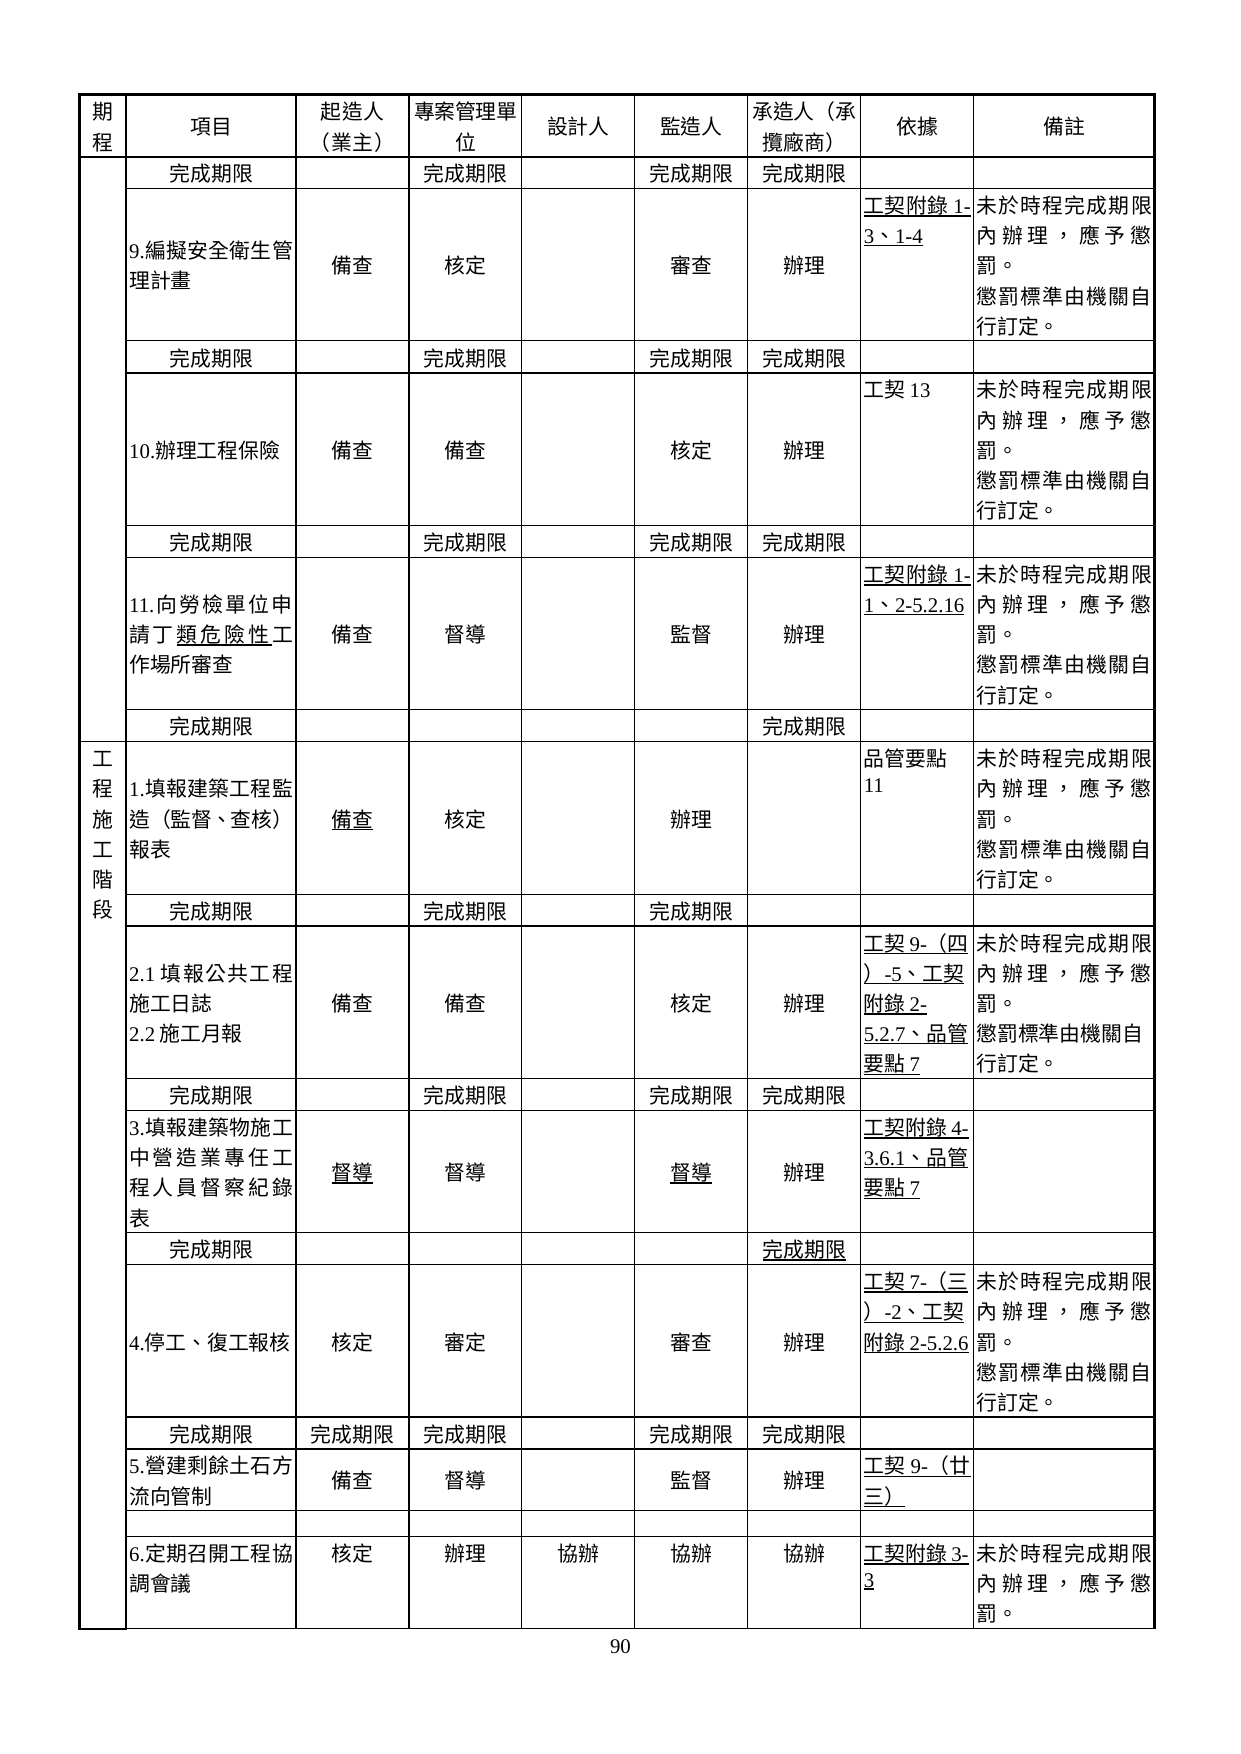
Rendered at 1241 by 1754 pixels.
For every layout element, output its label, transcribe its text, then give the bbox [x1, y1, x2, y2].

table_cell 完成期限 [748, 158, 860, 188]
table_cell [974, 1111, 1153, 1232]
table_cell [861, 710, 973, 741]
table_header 依據 [861, 96, 973, 156]
table_cell 備查 [297, 374, 408, 525]
table_cell 督導 [410, 1450, 521, 1510]
table_cell 辦理 [748, 189, 860, 340]
table_cell [635, 1511, 747, 1536]
table_cell [635, 1233, 747, 1264]
table_cell 完成期限 [748, 1233, 860, 1264]
table_cell 完成期限 [127, 1418, 295, 1448]
table_cell 完成期限 [127, 341, 295, 372]
table_cell 完成期限 [635, 526, 747, 556]
table_cell [297, 1079, 408, 1109]
table_cell [522, 710, 634, 741]
table_cell [297, 1233, 408, 1264]
table_cell 完成期限 [748, 341, 860, 372]
table_cell 協辦 [635, 1537, 747, 1628]
table_cell 5.營建剩餘土石方流向管制 [127, 1450, 295, 1510]
table_cell [522, 341, 634, 372]
table_cell [522, 526, 634, 556]
table_cell 核定 [297, 1265, 408, 1416]
table_cell [297, 710, 408, 741]
table_cell [522, 558, 634, 709]
table_cell [861, 895, 973, 925]
table_cell [522, 1418, 634, 1448]
table_cell [748, 895, 860, 925]
table_cell 完成期限 [127, 1079, 295, 1109]
table_cell 核定 [410, 742, 521, 893]
table_cell 2.1填報公共工程施工日誌 2.2施工月報 [127, 927, 295, 1078]
table_cell [522, 1111, 634, 1232]
table_cell 完成期限 [127, 710, 295, 741]
table_cell [748, 742, 860, 893]
table_cell 完成期限 [748, 1079, 860, 1109]
table_cell [522, 374, 634, 525]
table_cell [861, 526, 973, 556]
table_cell 未於時程完成期限內辦理，應予懲罰。 [974, 1537, 1153, 1628]
table_cell [522, 927, 634, 1078]
table_cell 核定 [635, 374, 747, 525]
table_cell 核定 [297, 1537, 408, 1628]
table_cell 審定 [410, 1265, 521, 1416]
table_cell 未於時程完成期限內辦理，應予懲罰。 懲罰標準由機關自行訂定。 [974, 927, 1153, 1078]
table_cell 10.辦理工程保險 [127, 374, 295, 525]
table_header 期程 [81, 96, 125, 156]
table_cell [522, 1233, 634, 1264]
table_cell 辦理 [748, 1265, 860, 1416]
table_cell 審查 [635, 189, 747, 340]
table_cell [861, 158, 973, 188]
table_cell [522, 895, 634, 925]
table_cell 完成期限 [410, 341, 521, 372]
table_header 項目 [127, 96, 295, 156]
table_cell [861, 1418, 973, 1448]
table_cell 督導 [410, 1111, 521, 1232]
table_cell [297, 895, 408, 925]
table_cell [974, 158, 1153, 188]
table_cell 完成期限 [127, 526, 295, 556]
table_cell [861, 1233, 973, 1264]
table_cell [974, 895, 1153, 925]
table_cell [410, 710, 521, 741]
table_cell 工契附錄3-3 [861, 1537, 973, 1628]
table_cell 督導 [410, 558, 521, 709]
table_cell [974, 1418, 1153, 1448]
table_cell 備查 [297, 1450, 408, 1510]
table_cell 4.停工、復工報核 [127, 1265, 295, 1416]
table_cell 協辦 [522, 1537, 634, 1628]
table_cell 完成期限 [127, 1233, 295, 1264]
table_cell 協辦 [748, 1537, 860, 1628]
table_cell [974, 341, 1153, 372]
table_cell [297, 341, 408, 372]
table_cell 完成期限 [635, 1418, 747, 1448]
table_cell 備查 [297, 927, 408, 1078]
table_cell 3.填報建築物施工中營造業專任工程人員督察紀錄表 [127, 1111, 295, 1232]
table_cell [522, 1450, 634, 1510]
table_cell 完成期限 [748, 710, 860, 741]
table_cell [974, 526, 1153, 556]
table_cell 工程施工階段 [81, 742, 125, 1628]
table_cell [861, 1511, 973, 1536]
table_cell 監督 [635, 558, 747, 709]
table_cell [297, 158, 408, 188]
table_cell 完成期限 [127, 158, 295, 188]
table_cell 完成期限 [748, 1418, 860, 1448]
table_cell 工契13 [861, 374, 973, 525]
table_cell [635, 710, 747, 741]
table_cell 完成期限 [410, 158, 521, 188]
table_cell 工契9-（四）-5、工契附錄2-5.2.7、品管要點7 [861, 927, 973, 1078]
table_header 專案管理單位 [410, 96, 521, 156]
table_cell 完成期限 [410, 1079, 521, 1109]
table_cell 備查 [297, 558, 408, 709]
table_cell 未於時程完成期限內辦理，應予懲罰。 懲罰標準由機關自行訂定。 [974, 189, 1153, 340]
table_cell 備查 [297, 189, 408, 340]
table_cell 11.向勞檢單位申請丁類危險性工作場所審查 [127, 558, 295, 709]
table_cell 工契附錄4-3.6.1、品管要點7 [861, 1111, 973, 1232]
table_header 監造人 [635, 96, 747, 156]
table_cell 辦理 [635, 742, 747, 893]
table_cell 辦理 [748, 558, 860, 709]
table_cell 完成期限 [635, 895, 747, 925]
table_cell 未於時程完成期限內辦理，應予懲罰。 懲罰標準由機關自行訂定。 [974, 1265, 1153, 1416]
table_cell 未於時程完成期限內辦理，應予懲罰。 懲罰標準由機關自行訂定。 [974, 374, 1153, 525]
table_cell 辦理 [410, 1537, 521, 1628]
table_cell 未於時程完成期限內辦理，應予懲罰。 懲罰標準由機關自行訂定。 [974, 742, 1153, 893]
table_cell [861, 341, 973, 372]
table_cell [522, 1265, 634, 1416]
table_cell [297, 1511, 408, 1536]
table_cell 完成期限 [635, 1079, 747, 1109]
table_cell 1.填報建築工程監造（監督、查核）報表 [127, 742, 295, 893]
table_cell 工契附錄1-1、2-5.2.16 [861, 558, 973, 709]
table_cell 完成期限 [410, 526, 521, 556]
table_cell 辦理 [748, 374, 860, 525]
table_cell [748, 1511, 860, 1536]
table_cell [522, 1511, 634, 1536]
table_header 備註 [974, 96, 1153, 156]
table_header 起造人（業主） [297, 96, 408, 156]
table_cell 9.編擬安全衛生管理計畫 [127, 189, 295, 340]
table_cell [522, 742, 634, 893]
table_cell 完成期限 [410, 1418, 521, 1448]
table_cell [974, 1450, 1153, 1510]
table_cell 品管要點11 [861, 742, 973, 893]
table_cell 備查 [410, 374, 521, 525]
table_cell 審查 [635, 1265, 747, 1416]
table_cell 完成期限 [635, 341, 747, 372]
table_cell 完成期限 [635, 158, 747, 188]
table_cell 工契9-（廿三） [861, 1450, 973, 1510]
table_cell 工契7-（三）-2、工契附錄2-5.2.6 [861, 1265, 973, 1416]
table_cell 備查 [410, 927, 521, 1078]
table_cell [522, 1079, 634, 1109]
table_cell [297, 526, 408, 556]
table_cell 辦理 [748, 927, 860, 1078]
table_cell [861, 1079, 973, 1109]
table_cell [974, 710, 1153, 741]
table_cell [522, 189, 634, 340]
table_cell 完成期限 [748, 526, 860, 556]
table_cell [410, 1511, 521, 1536]
table_cell [974, 1233, 1153, 1264]
table_cell [974, 1511, 1153, 1536]
table_cell 完成期限 [410, 895, 521, 925]
table_cell [127, 1511, 295, 1536]
table_cell [974, 1079, 1153, 1109]
table_cell 工契附錄1-3、1-4 [861, 189, 973, 340]
table_cell 辦理 [748, 1450, 860, 1510]
table_cell 督導 [635, 1111, 747, 1232]
table_cell 完成期限 [297, 1418, 408, 1448]
table_cell 督導 [297, 1111, 408, 1232]
table_cell 核定 [635, 927, 747, 1078]
table_cell 監督 [635, 1450, 747, 1510]
table_cell 辦理 [748, 1111, 860, 1232]
table_cell [410, 1233, 521, 1264]
table_cell 備查 [297, 742, 408, 893]
table_header 承造人（承攬廠商） [748, 96, 860, 156]
table_cell 核定 [410, 189, 521, 340]
table_cell 完成期限 [127, 895, 295, 925]
table_cell 6.定期召開工程協調會議 [127, 1537, 295, 1628]
table_cell [522, 158, 634, 188]
table_cell 未於時程完成期限內辦理，應予懲罰。 懲罰標準由機關自行訂定。 [974, 558, 1153, 709]
table_header 設計人 [522, 96, 634, 156]
